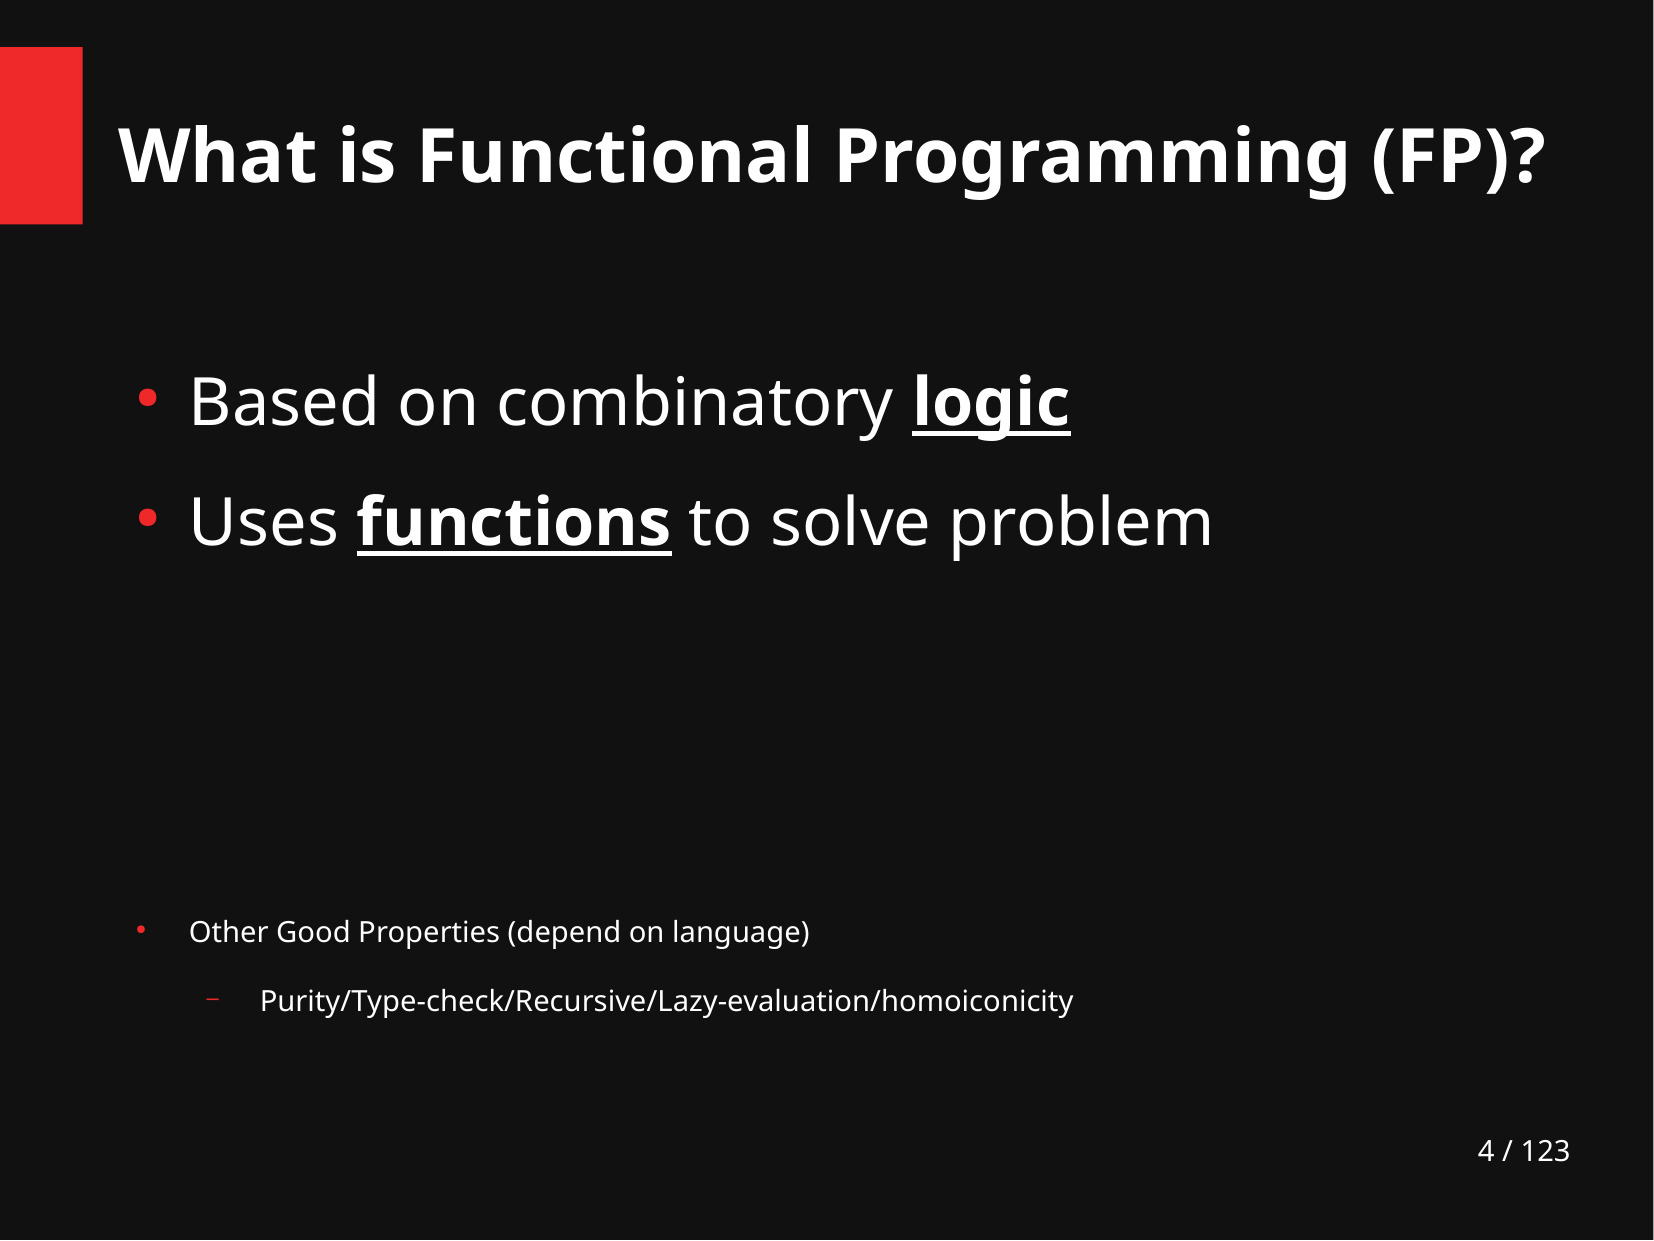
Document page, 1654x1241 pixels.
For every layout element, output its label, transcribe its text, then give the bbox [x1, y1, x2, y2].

title What is Functional Programming (FP)? [118, 49, 1571, 257]
list Based on combinatory logic Uses functions to solve problem Other Good Properties (depend on language) Purity/Type-check/Recursive/Lazy-evaluation/homoiconicity [118, 354, 1536, 1074]
